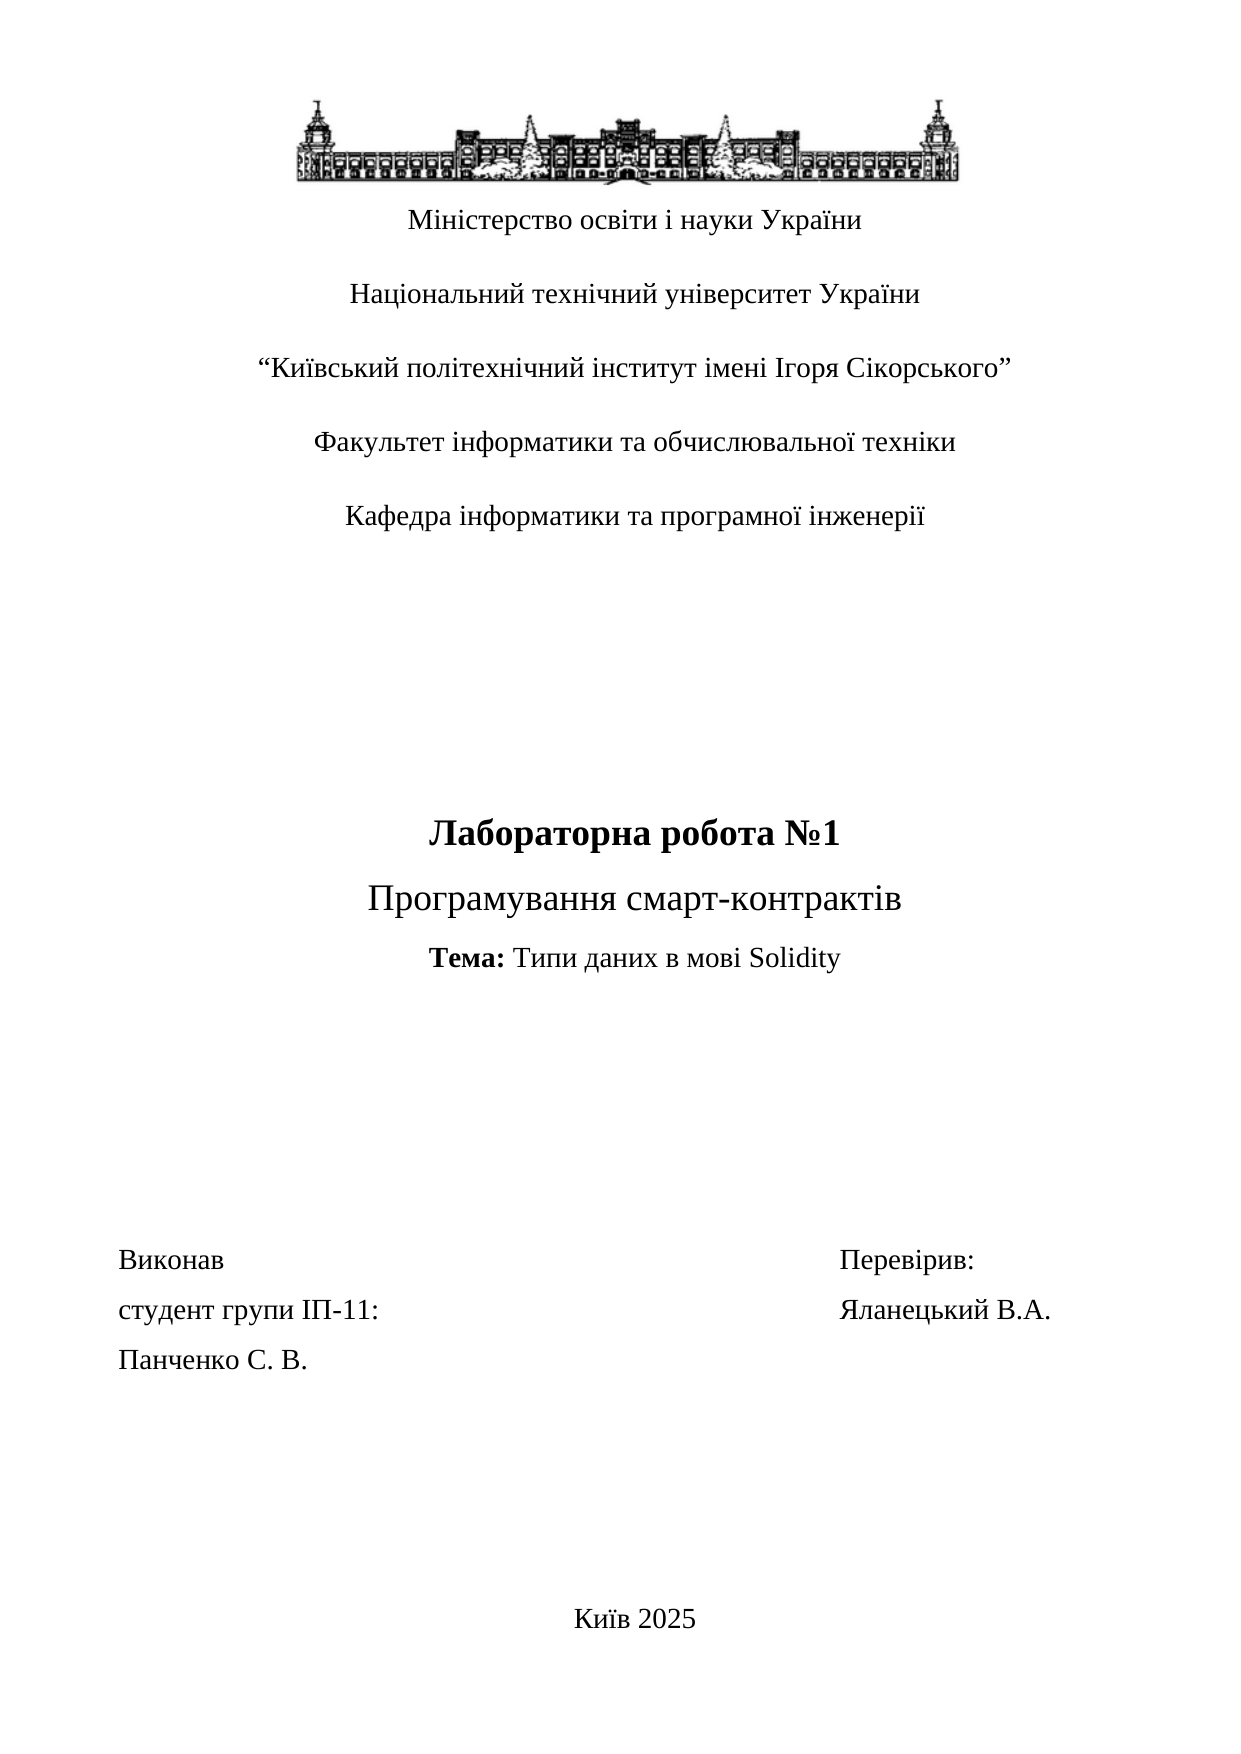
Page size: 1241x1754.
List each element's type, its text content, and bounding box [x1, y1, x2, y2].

text Факультет інформатики та обчислювальної техніки [118, 424, 1152, 458]
text “Київський політехнічний інститут імені Ігоря Сікорського” [118, 350, 1152, 384]
text Виконав Перевірив: [118, 1242, 1152, 1275]
text студент групи ІП-11: Яланецький В.А. [118, 1292, 1152, 1326]
text Міністерство освіти і науки України [118, 202, 1152, 236]
text Київ 2025 [118, 1602, 1152, 1635]
text Програмування смарт-контрактів [118, 875, 1152, 918]
text Тема: Типи даних в мові Solidity [118, 940, 1152, 973]
text Лабораторна робота №1 [118, 811, 1152, 854]
text Кафедра інформатики та програмної інженерії [118, 498, 1152, 532]
picture [259, 88, 1010, 189]
text Національний технічний університет України [118, 276, 1152, 310]
text Панченко С. В. [118, 1342, 1152, 1376]
